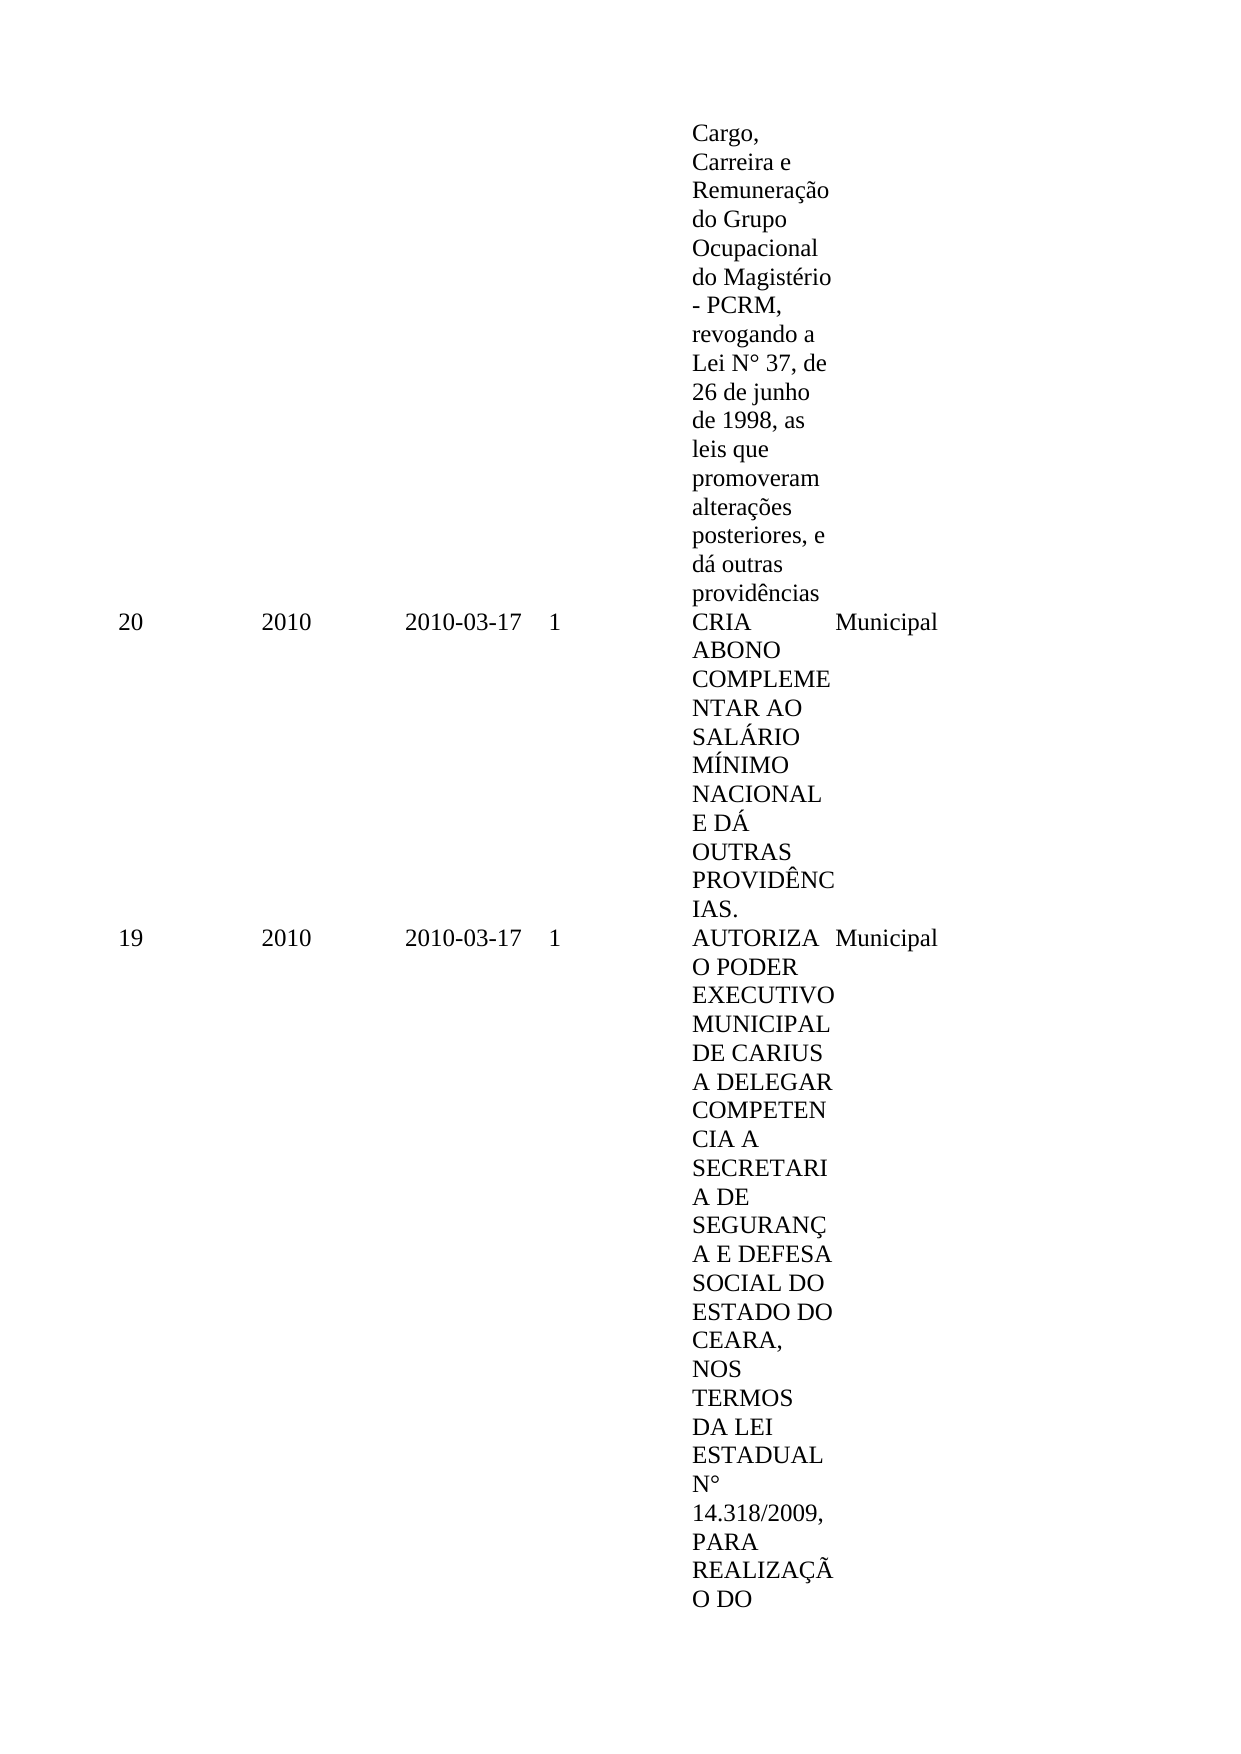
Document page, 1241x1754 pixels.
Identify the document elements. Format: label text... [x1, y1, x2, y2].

table_cell CRIA ABONO COMPLEMENTAR AO SALÁRIO MÍNIMO NACIONAL E DÁ OUTRAS PROVIDÊNCIAS. [692, 607, 835, 923]
table_cell [835, 118, 979, 607]
table_cell [261, 118, 405, 607]
table_cell [979, 923, 1122, 1613]
table_cell [979, 118, 1122, 607]
table_cell 19 [118, 923, 261, 1613]
table_cell Cargo, Carreira e Remuneração do Grupo Ocupacional do Magistério - PCRM, revogando a Lei N° 37, de 26 de junho de 1998, as leis que promoveram alterações posteriores, e dá outras providências [692, 118, 835, 607]
table_cell [979, 607, 1122, 923]
table_cell 2010-03-17 [405, 607, 548, 923]
table_cell [548, 118, 692, 607]
table_cell 1 [548, 607, 692, 923]
table_cell [118, 118, 261, 607]
table_cell 2010 [261, 923, 405, 1613]
table_cell 1 [548, 923, 692, 1613]
table_cell AUTORIZA O PODER EXECUTIVO MUNICIPAL DE CARIUS A DELEGAR COMPETENCIA A SECRETARIA DE SEGURANÇA E DEFESA SOCIAL DO ESTADO DO CEARA, NOS TERMOS DA LEI ESTADUAL N° 14.318/2009, PARA REALIZAÇÃO DO [692, 923, 835, 1613]
table_cell Municipal [835, 923, 979, 1613]
table_cell 2010-03-17 [405, 923, 548, 1613]
table_cell [405, 118, 548, 607]
table_cell 2010 [261, 607, 405, 923]
table_cell 20 [118, 607, 261, 923]
table_cell Municipal [835, 607, 979, 923]
